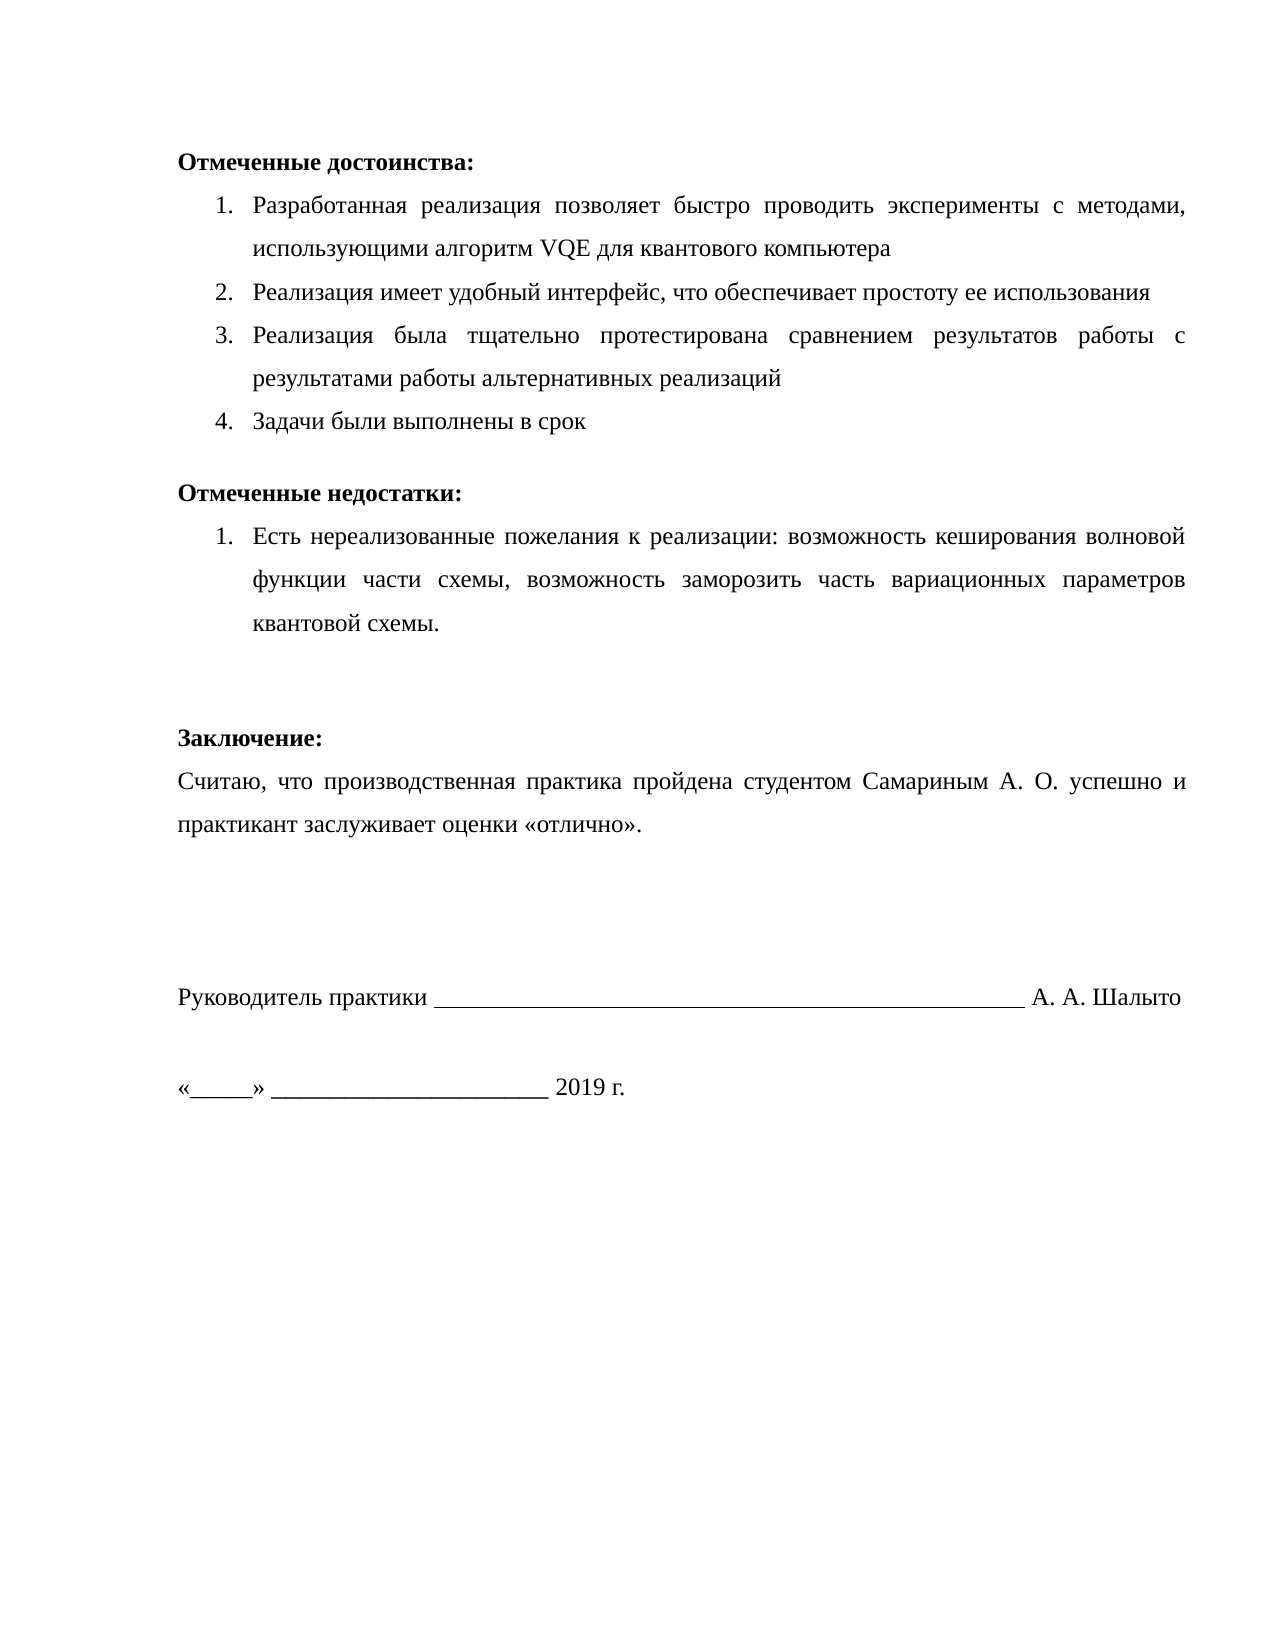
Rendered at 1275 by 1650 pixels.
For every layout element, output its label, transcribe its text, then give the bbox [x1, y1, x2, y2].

list Разработанная реализация позволяет быстро проводить эксперименты с методами, использующими алгоритм VQE для квантового компьютера [215, 190, 1186, 262]
text «_____» ___________________ 2019 г. [177, 1068, 1186, 1102]
text Заключение: [177, 723, 1186, 752]
list Реализация имеет удобный интерфейс, что обеспечивает простоту ее использования [215, 277, 1186, 305]
text Считаю, что производственная практика пройдена студентом Самариным А. О. успешно и практикант заслуживает оценки «отлично». [177, 766, 1186, 838]
text Руководитель практики А. А. Шалыто [177, 982, 1186, 1011]
list Есть нереализованные пожелания к реализации: возможность кеширования волновой функции части схемы, возможность заморозить часть вариационных параметров квантовой схемы. [215, 521, 1186, 636]
list Реализация была тщательно протестирована сравнением результатов работы с результатами работы альтернативных реализаций [215, 320, 1186, 392]
text Отмеченные недостатки: [177, 478, 1186, 507]
list Задачи были выполнены в срок [215, 406, 1186, 435]
text Отмеченные достоинства: [177, 147, 1186, 176]
